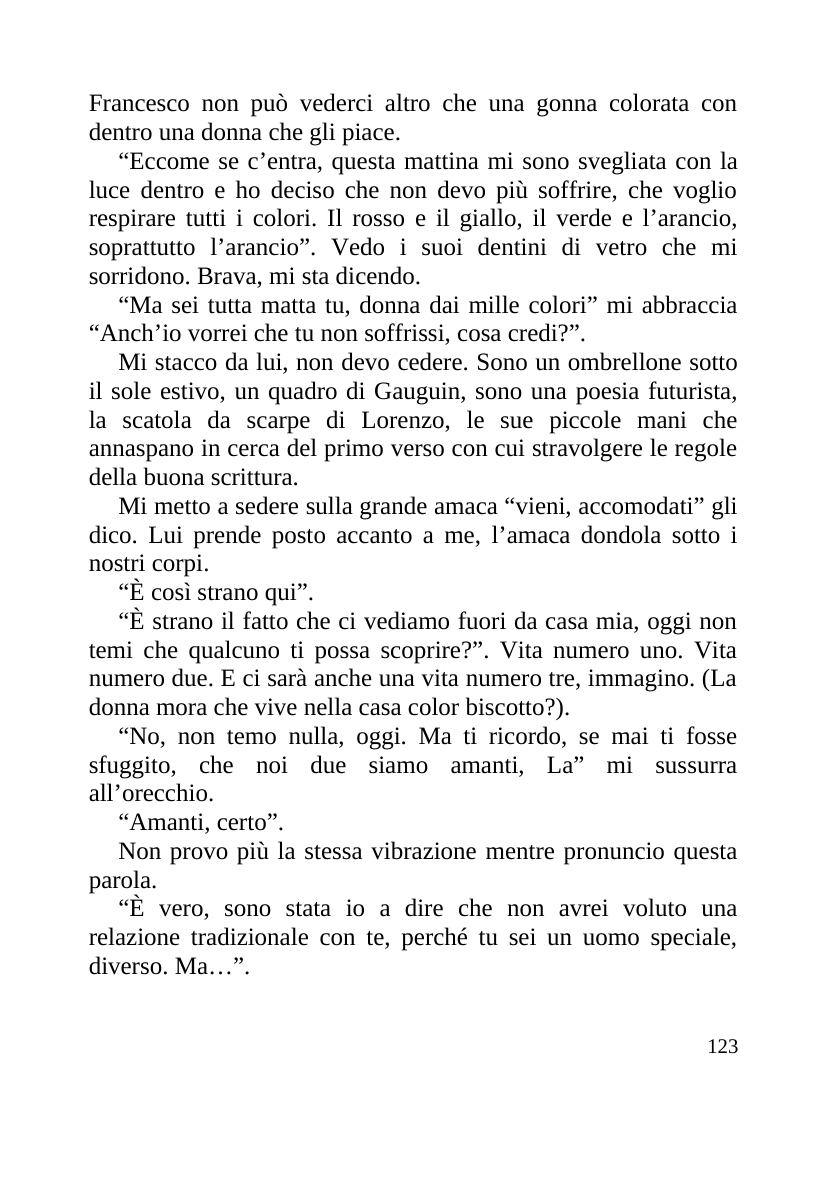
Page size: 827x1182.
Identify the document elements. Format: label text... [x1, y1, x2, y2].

text “è strano il fatto che ci vediamo fuori da casa mia, oggi non temi che qualcuno ti possa scoprire?”. Vita numero uno. Vita numero due. E ci sarà anche una vita numero tre, immagino. (La donna mora che vive nella casa color biscotto?). [88, 606, 738, 721]
text Mi stacco da lui, non devo cedere. Sono un ombrellone sotto il sole estivo, un quadro di Gauguin, sono una poesia futurista, la scatola da scarpe di Lorenzo, le sue piccole mani che annaspano in cerca del primo verso con cui stravolgere le regole della buona scrittura. [88, 347, 738, 491]
text “è vero, sono stata io a dire che non avrei voluto una relazione tradizionale con te, perché tu sei un uomo speciale, diverso. Ma…”. [88, 893, 738, 980]
text “Amanti, certo”. [88, 807, 738, 836]
text Francesco non può vederci altro che una gonna colorata con dentro una donna che gli piace. [88, 88, 738, 146]
text “Eccome se c’entra, questa mattina mi sono svegliata con la luce dentro e ho deciso che non devo più soffrire, che voglio respirare tutti i colori. Il rosso e il giallo, il verde e l’arancio, soprattutto l’arancio”. Vedo i suoi dentini di vetro che mi sorridono. Brava, mi sta dicendo. [88, 146, 738, 290]
text “Ma sei tutta matta tu, donna dai mille colori” mi abbraccia “Anch’io vorrei che tu non soffrissi, cosa credi?”. [88, 290, 738, 347]
text “No, non temo nulla, oggi. Ma ti ricordo, se mai ti fosse sfuggito, che noi due siamo amanti, La” mi sussurra all’orecchio. [88, 721, 738, 807]
text Mi metto a sedere sulla grande amaca “vieni, accomodati” gli dico. Lui prende posto accanto a me, l’amaca dondola sotto i nostri corpi. [88, 491, 738, 577]
text “è così strano qui”. [88, 577, 738, 606]
text Non provo più la stessa vibrazione mentre pronuncio questa parola. [88, 836, 738, 893]
